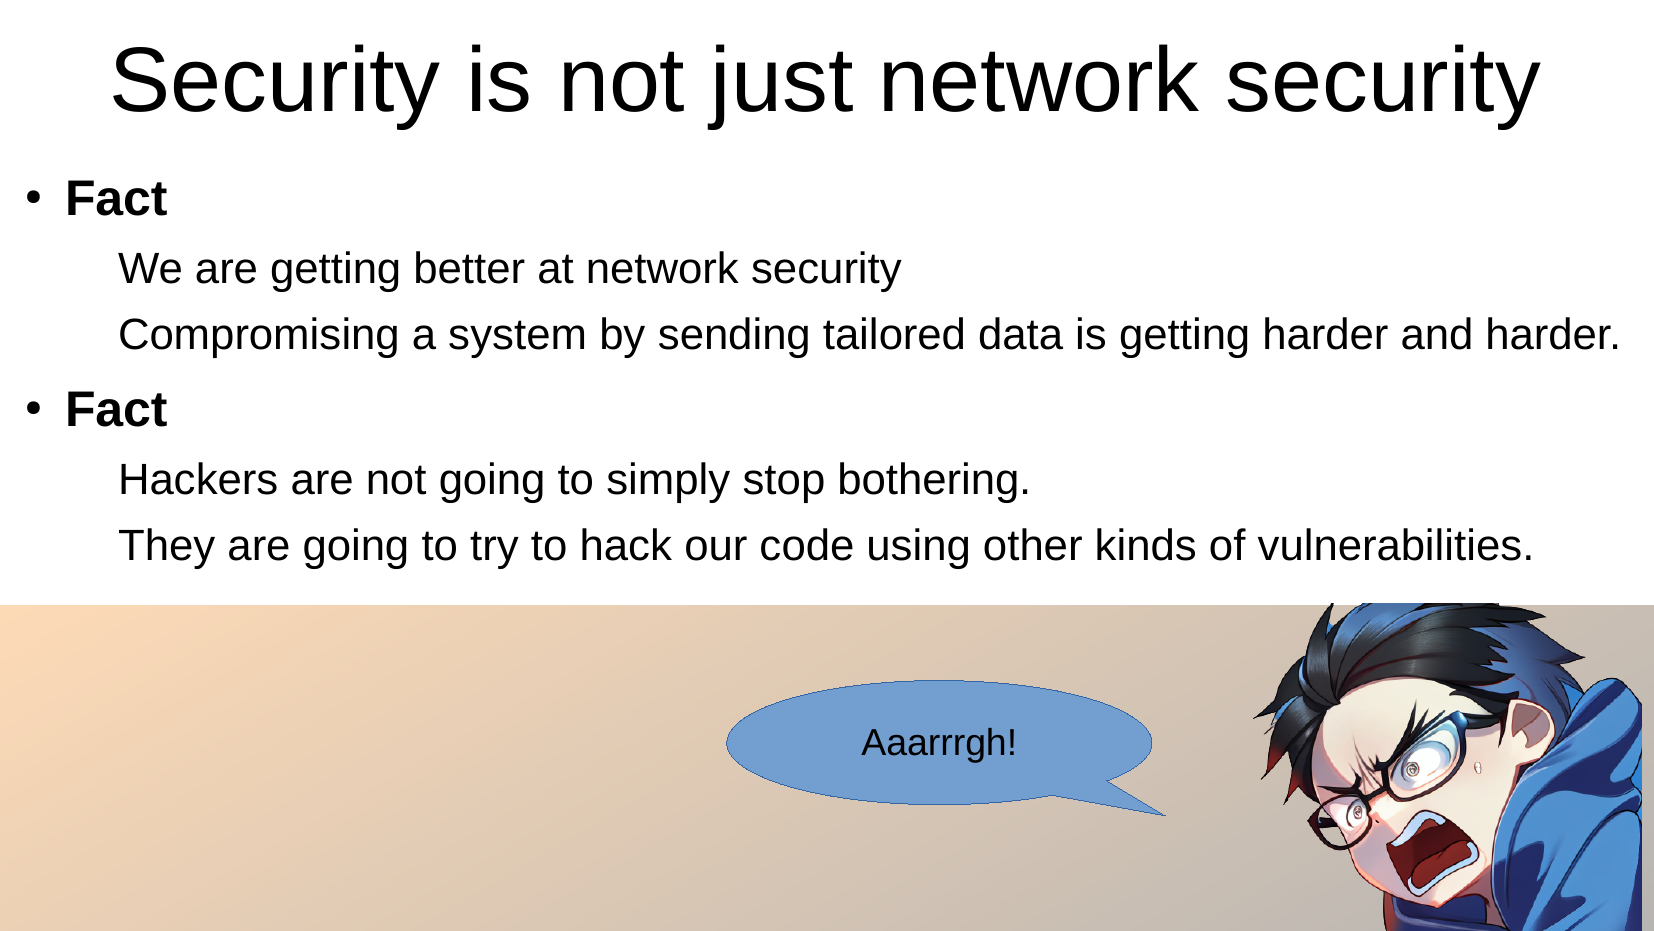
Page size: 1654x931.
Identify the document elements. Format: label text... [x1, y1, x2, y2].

list Fact We are getting better at network security Compromising a system by sending tailored data is getting harder and harder. Fact Hackers are not going to simply stop bothering. They are going to try to hack our code using other kinds of vulnerabilities. Traditionally, security focused a lot on network security. Now that network security is finally getting stronger, hackers are using other ways [11, 170, 1625, 605]
picture [1253, 603, 1642, 931]
text_box Aaarrrgh! [726, 680, 1166, 816]
text_box [1642, 605, 1654, 931]
text_box [0, 605, 1253, 931]
title Security is not just network security [82, 1, 1571, 157]
